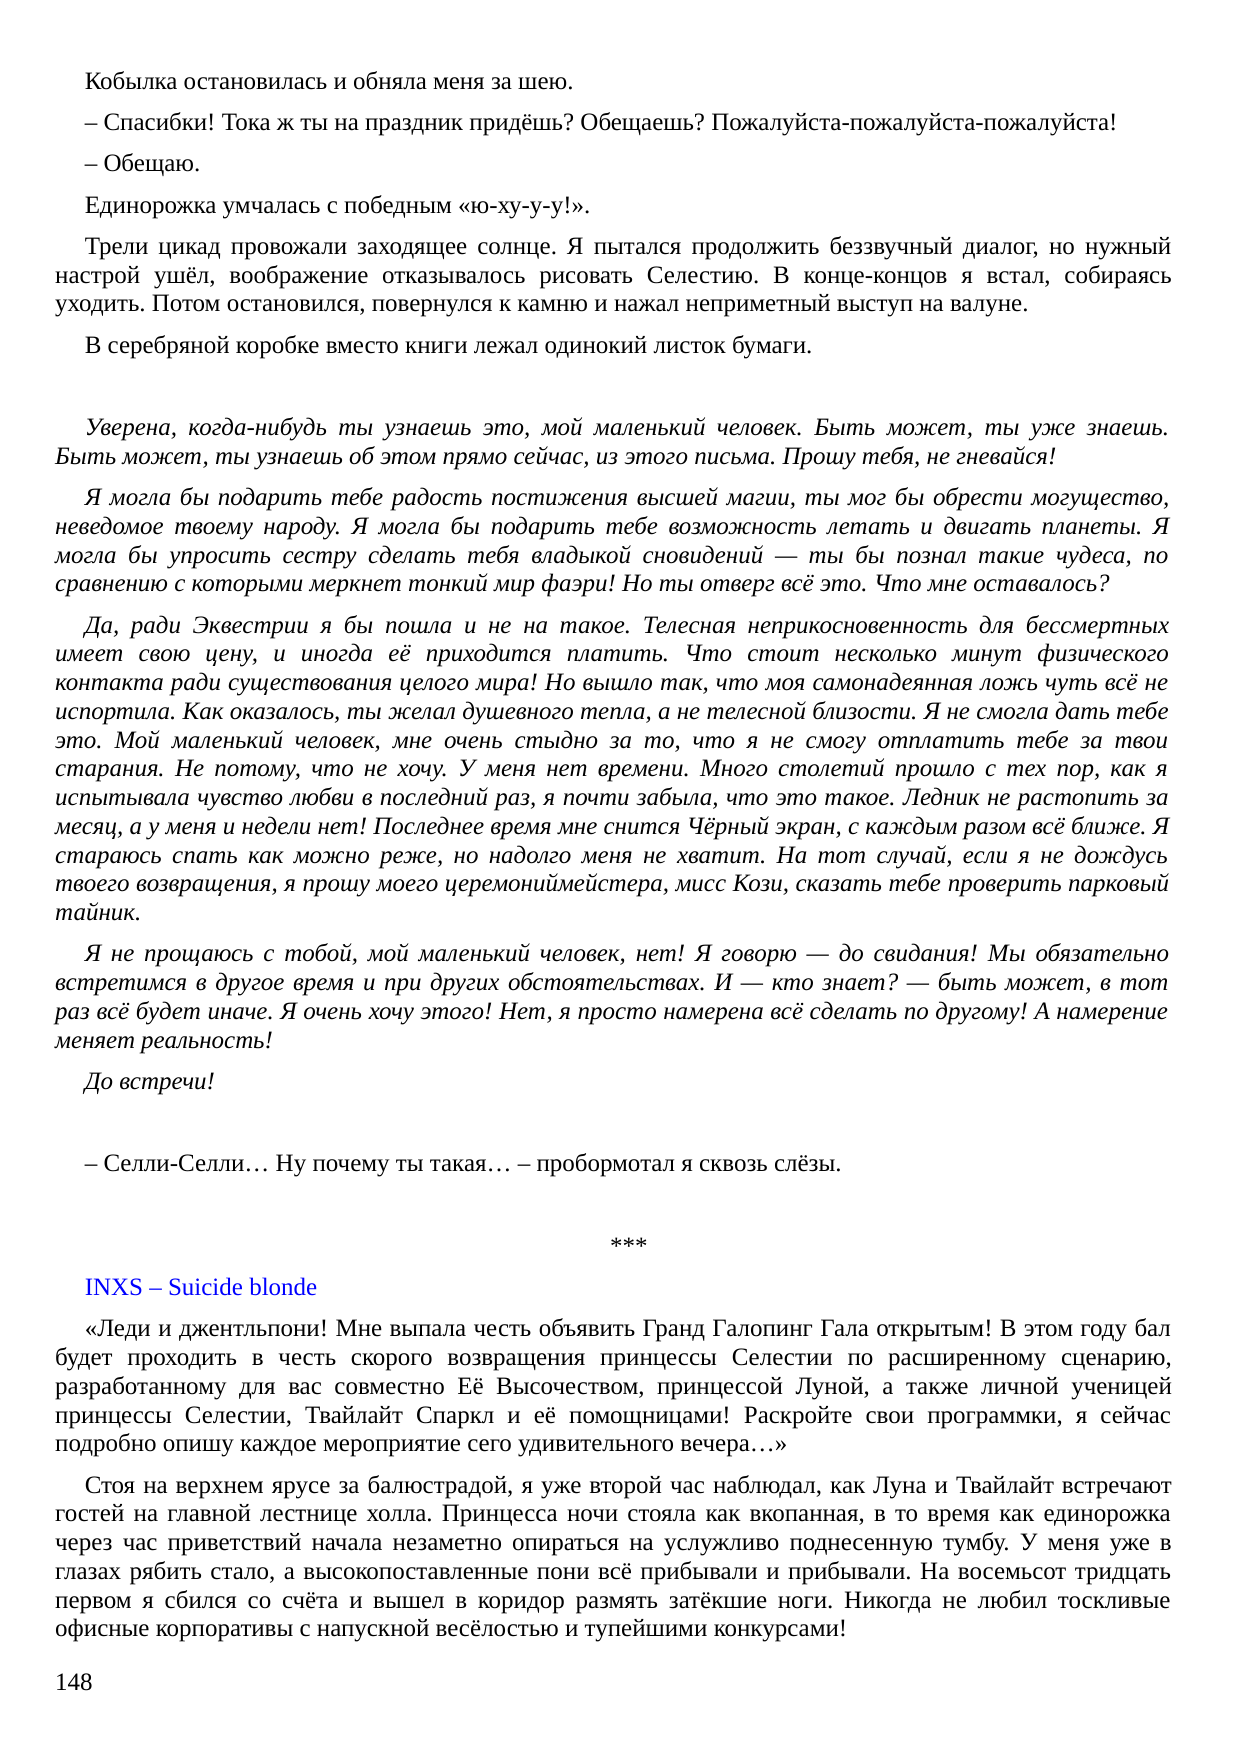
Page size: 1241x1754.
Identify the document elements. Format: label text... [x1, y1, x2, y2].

text – Спасибки! Тока ж ты на праздник придёшь? Обещаешь? Пожалуйста-пожалуйста-пожалуйста! [55, 107, 1173, 136]
text Уверена, когда-нибудь ты узнаешь это, мой маленький человек. Быть может, ты уже знаешь. Быть может, ты узнаешь об этом прямо сейчас, из этого письма. Прошу тебя, не гневайся! [55, 412, 1173, 470]
text Стоя на верхнем ярусе за балюстрадой, я уже второй час наблюдал, как Луна и Твайлайт встречают гостей на главной лестнице холла. Принцесса ночи стояла как вкопанная, в то время как единорожка через час приветствий начала незаметно опираться на услужливо поднесенную тумбу. У меня уже в глазах рябить стало, а высокопоставленные пони всё прибывали и прибывали. На восемьсот тридцать первом я сбился со счёта и вышел в коридор размять затёкшие ноги. Никогда не любил тоскливые офисные корпоративы с напускной весёлостью и тупейшими конкурсами! [55, 1470, 1173, 1642]
text Я не прощаюсь с тобой, мой маленький человек, нет! Я говорю — до свидания! Мы обязательно встретимся в другое время и при других обстоятельствах. И — кто знает? — быть может, в тот раз всё будет иначе. Я очень хочу этого! Нет, я просто намерена всё сделать по другому! А намерение меняет реальность! [55, 938, 1173, 1053]
text Я могла бы подарить тебе радость постижения высшей магии, ты мог бы обрести могущество, неведомое твоему народу. Я могла бы подарить тебе возможность летать и двигать планеты. Я могла бы упросить сестру сделать тебя владыкой сновидений — ты бы познал такие чудеса, по сравнению с которыми меркнет тонкий мир фаэри! Но ты отверг всё это. Что мне оставалось? [55, 482, 1173, 597]
text – Обещаю. [55, 148, 1173, 177]
text До встречи! [55, 1066, 1173, 1095]
text *** [55, 1231, 1173, 1260]
text В серебряной коробке вместо книги лежал одинокий листок бумаги. [55, 330, 1173, 358]
text «Леди и джентльпони! Мне выпала честь объявить Гранд Галопинг Гала открытым! В этом году бал будет проходить в честь скорого возвращения принцессы Селестии по расширенному сценарию, разработанному для вас совместно Её Высочеством, принцессой Луной, а также личной ученицей принцессы Селестии, Твайлайт Спаркл и её помощницами! Раскройте свои программки, я сейчас подробно опишу каждое мероприятие сего удивительного вечера…» [55, 1313, 1173, 1457]
text Трели цикад провожали заходящее солнце. Я пытался продолжить беззвучный диалог, но нужный настрой ушёл, воображение отказывалось рисовать Селестию. В конце-концов я встал, собираясь уходить. Потом остановился, повернулся к камню и нажал неприметный выступ на валуне. [55, 231, 1173, 317]
text Единорожка умчалась с победным «ю-ху-у-у!». [55, 190, 1173, 218]
text Кобылка остановилась и обняла меня за шею. [55, 66, 1173, 95]
text INXS – Suicide blonde [55, 1272, 1173, 1301]
text Да, ради Эквестрии я бы пошла и не на такое. Телесная неприкосновенность для бессмертных имеет свою цену, и иногда её приходится платить. Что стоит несколько минут физического контакта ради существования целого мира! Но вышло так, что моя самонадеянная ложь чуть всё не испортила. Как оказалось, ты желал душевного тепла, а не телесной близости. Я не смогла дать тебе это. Мой маленький человек, мне очень стыдно за то, что я не смогу отплатить тебе за твои старания. Не потому, что не хочу. У меня нет времени. Много столетий прошло с тех пор, как я испытывала чувство любви в последний раз, я почти забыла, что это такое. Ледник не растопить за месяц, а у меня и недели нет! Последнее время мне снится Чёрный экран, с каждым разом всё ближе. Я стараюсь спать как можно реже, но надолго меня не хватит. На тот случай, если я не дождусь твоего возвращения, я прошу моего церемониймейстера, мисс Кози, сказать тебе проверить парковый тайник. [55, 610, 1173, 926]
text – Селли-Селли… Ну почему ты такая… – пробормотал я сквозь слёзы. [55, 1148, 1173, 1177]
